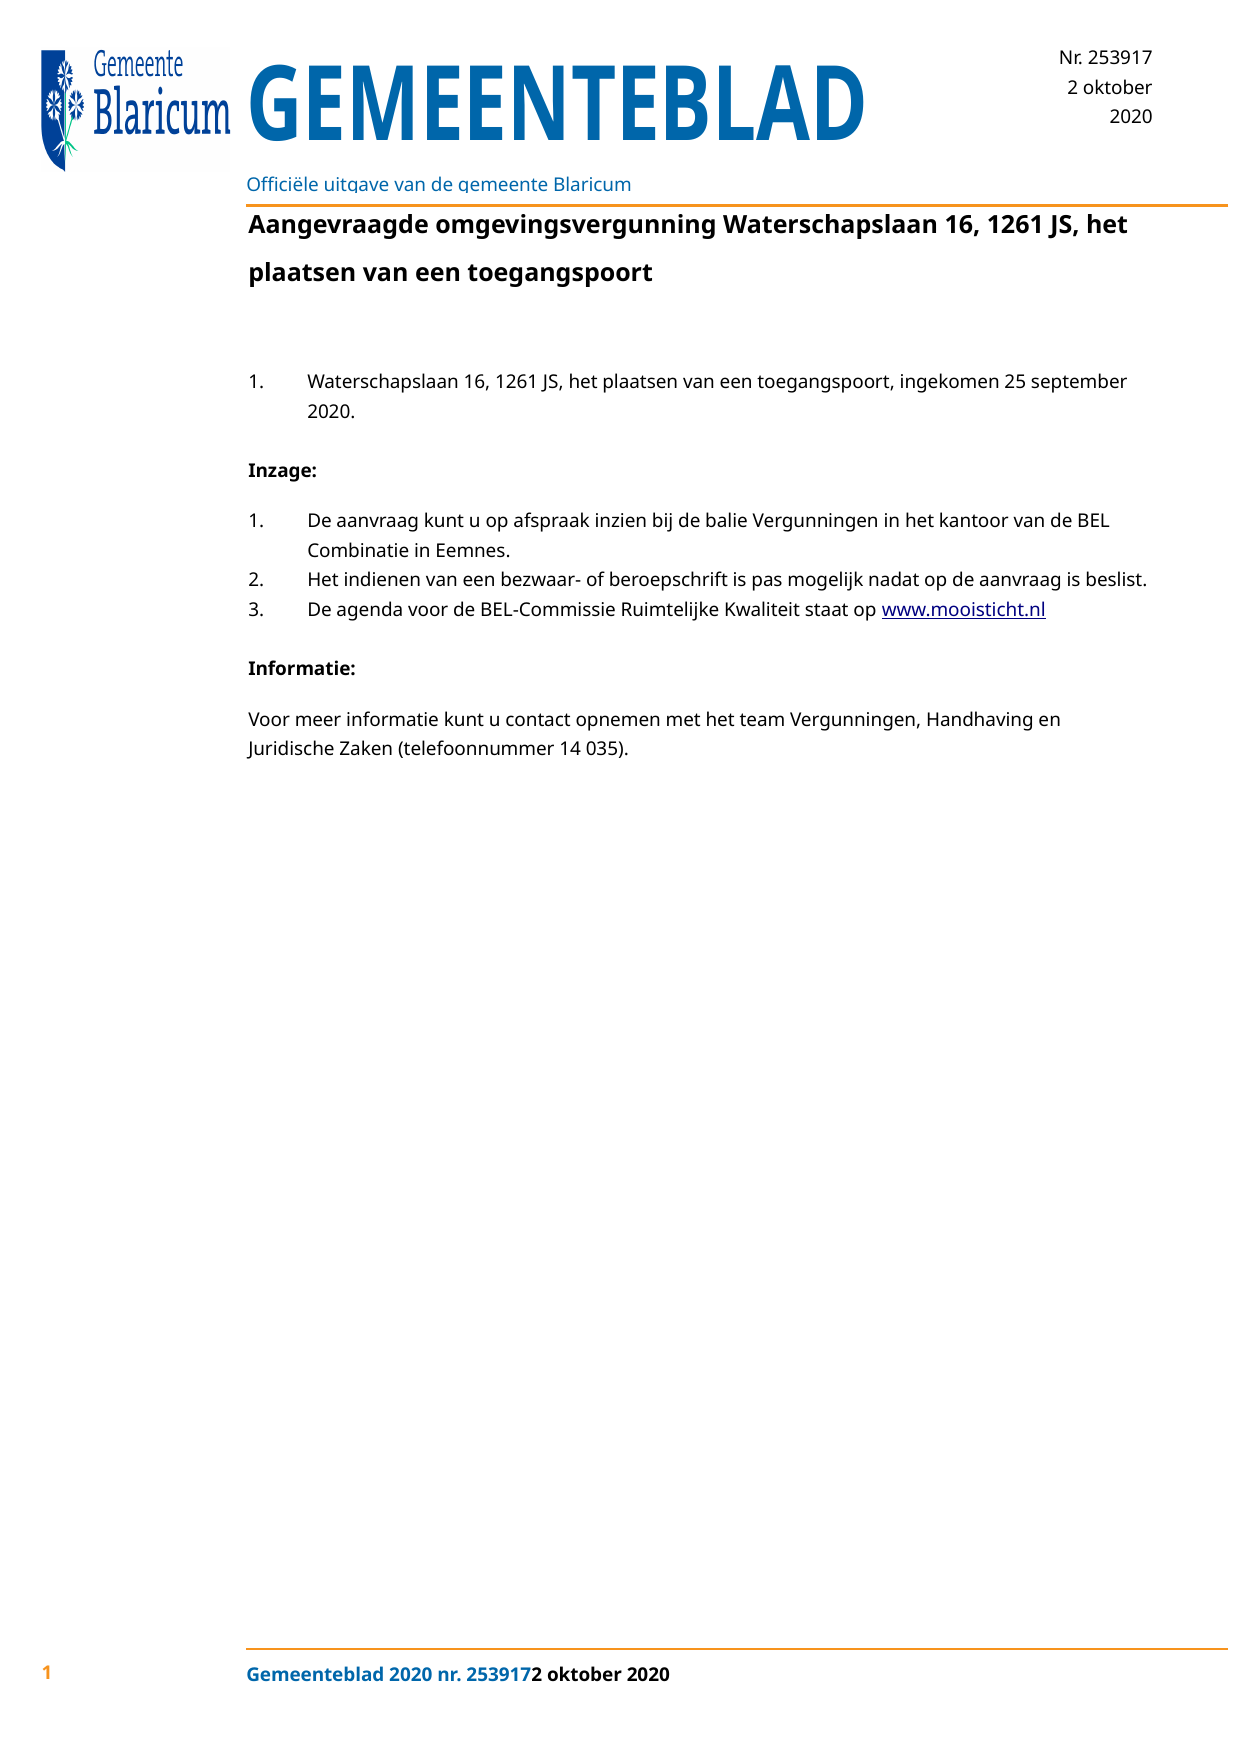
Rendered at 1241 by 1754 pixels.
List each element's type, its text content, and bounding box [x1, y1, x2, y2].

text Aangevraagde omgevingsvergunning Waterschapslaan 16, 1261 JS, het plaatsen van een toegangspoort [248, 207, 1152, 288]
list Het indienen van een bezwaar- of beroepschrift is pas mogelijk nadat op de aanvraag is beslist. [248, 567, 1152, 592]
list De agenda voor de BEL-Commissie Ruimtelijke Kwaliteit staat op www.mooisticht.nl [248, 596, 1152, 622]
text Inzage: [248, 457, 1152, 483]
list Waterschapslaan 16, 1261 JS, het plaatsen van een toegangspoort, ingekomen 25 september 2020. [248, 368, 1152, 424]
text Voor meer informatie kunt u contact opnemen met het team Vergunningen, Handhaving en Juridische Zaken (telefoonnummer 14 035). [248, 706, 1152, 761]
picture [41, 47, 231, 172]
text Informatie: [248, 655, 1152, 681]
list De aanvraag kunt u op afspraak inzien bij de balie Vergunningen in het kantoor van de BEL Combinatie in Eemnes. [248, 507, 1152, 563]
